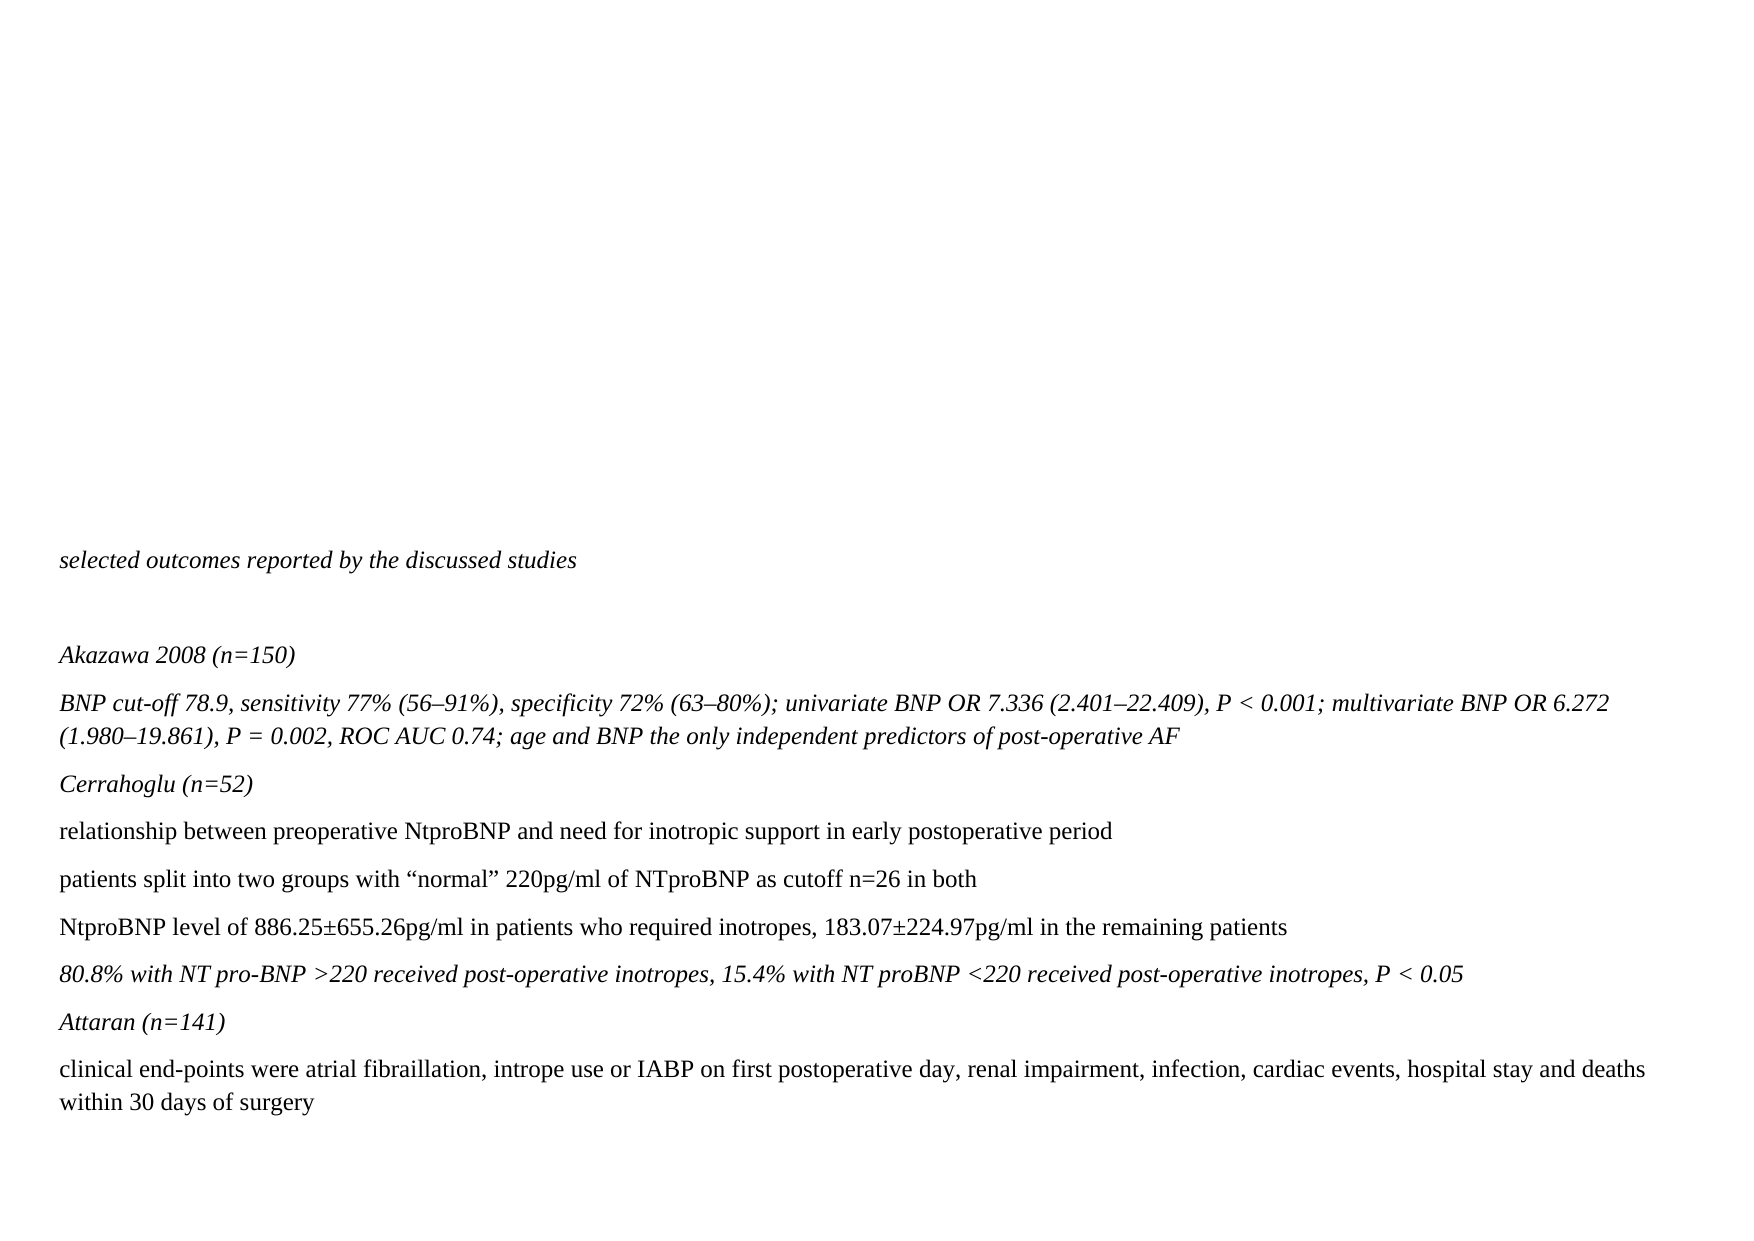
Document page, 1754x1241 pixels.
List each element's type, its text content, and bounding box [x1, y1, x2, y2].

text Cerrahoglu (n=52) [59, 769, 1695, 798]
text patients split into two groups with “normal” 220pg/ml of NTproBNP as cutoff n=26 in both [59, 864, 1695, 893]
text Akazawa 2008 (n=150) [59, 641, 1695, 669]
text 80.8% with NT pro-BNP >220 received post-operative inotropes, 15.4% with NT proBNP <220 received post-operative inotropes, P < 0.05 [59, 959, 1695, 988]
text clinical end-points were atrial fibraillation, intrope use or IABP on first postoperative day, renal impairment, infection, cardiac events, hospital stay and deaths within 30 days of surgery [59, 1054, 1695, 1116]
text BNP cut-off 78.9, sensitivity 77% (56–91%), specificity 72% (63–80%); univariate BNP OR 7.336 (2.401–22.409), P < 0.001; multivariate BNP OR 6.272 (1.980–19.861), P = 0.002, ROC AUC 0.74; age and BNP the only independent predictors of post-operative AF [59, 688, 1695, 750]
text NtproBNP level of 886.25±655.26pg/ml in patients who required inotropes, 183.07±224.97pg/ml in the remaining patients [59, 912, 1695, 940]
text Attaran (n=141) [59, 1007, 1695, 1036]
text selected outcomes reported by the discussed studies [59, 545, 1695, 574]
text relationship between preoperative NtproBNP and need for inotropic support in early postoperative period [59, 816, 1695, 845]
